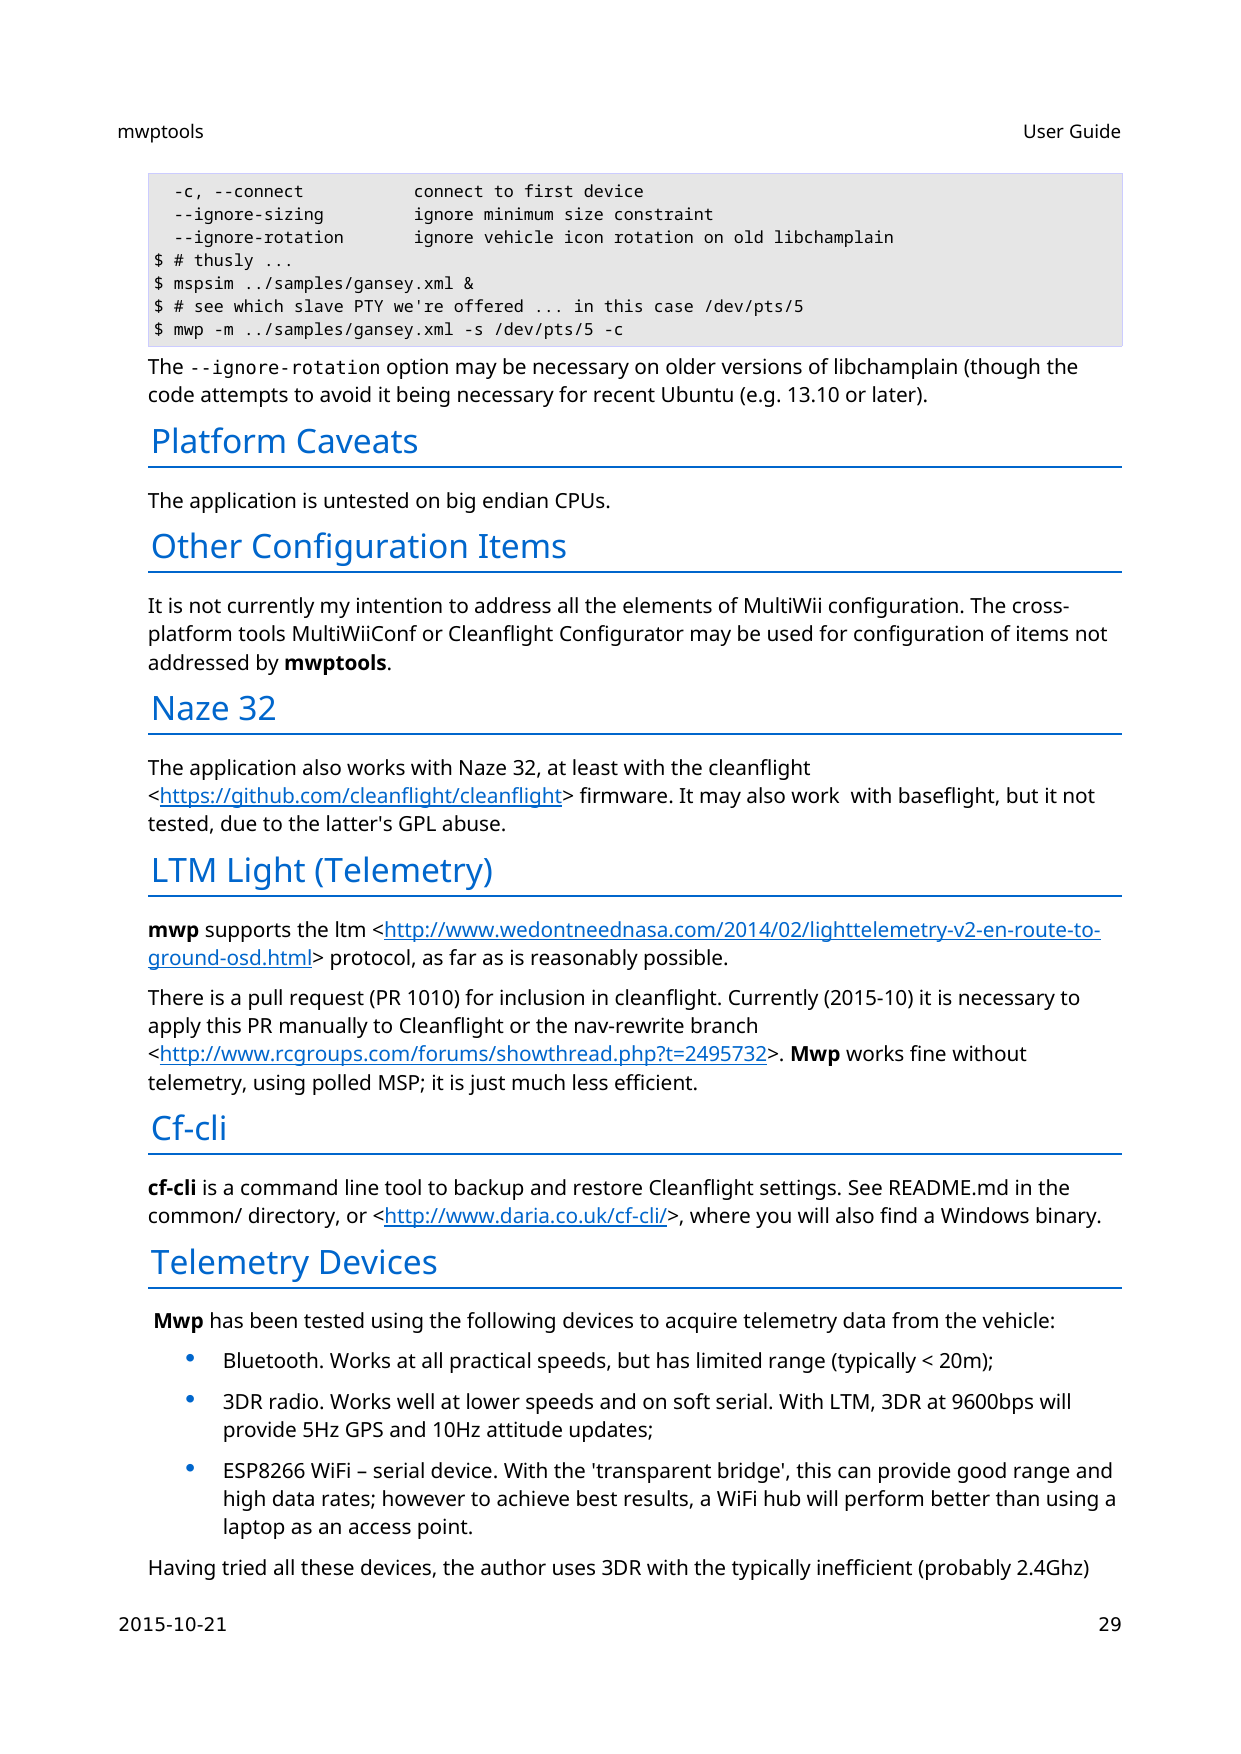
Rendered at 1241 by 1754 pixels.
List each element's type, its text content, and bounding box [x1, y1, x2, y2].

text $ mwp -m ../samples/gansey.xml -s /dev/pts/5 -c [149, 311, 1122, 346]
list ESP8266 WiFi – serial device. With the 'transparent bridge', this can provide good range and high data rates; however to achieve best results, a WiFi hub will perform better than using a laptop as an access point. [185, 1456, 1122, 1541]
subtitle Other Configuration Items [148, 520, 1122, 571]
subtitle Cf-cli [148, 1102, 1122, 1153]
text $ mspsim ../samples/gansey.xml & [149, 265, 1122, 288]
text --ignore-sizing ignore minimum size constraint [149, 196, 1122, 219]
list 3DR radio. Works well at lower speeds and on soft serial. With LTM, 3DR at 9600bps will provide 5Hz GPS and 10Hz attitude updates; [185, 1387, 1122, 1444]
text There is a pull request (PR 1010) for inclusion in cleanflight. Currently (2015-10) it is necessary to apply this PR manually to Cleanflight or the nav-rewrite branch <http://www.rcgroups.com/forums/showthread.php?t=2495732>. Mwp works fine without telemetry, using polled MSP; it is just much less efficient. [148, 983, 1122, 1096]
text It is not currently my intention to address all the elements of MultiWii configuration. The cross-platform tools MultiWiiConf or Cleanflight Configurator may be used for configuration of items not addressed by mwptools. [148, 591, 1122, 676]
subtitle Platform Caveats [148, 415, 1122, 466]
list Bluetooth. Works at all practical speeds, but has limited range (typically < 20m); [185, 1347, 1122, 1375]
text The application is untested on big endian CPUs. [148, 486, 1122, 514]
text $ # thusly ... [149, 242, 1122, 265]
text The application also works with Naze 32, at least with the cleanflight <https://github.com/cleanflight/cleanflight> firmware. It may also work with baseflight, but it not tested, due to the latter's GPL abuse. [148, 753, 1122, 838]
text The --ignore-rotation option may be necessary on older versions of libchamplain (though the code attempts to avoid it being necessary for recent Ubuntu (e.g. 13.10 or later). [148, 352, 1122, 409]
subtitle Telemetry Devices [148, 1235, 1122, 1287]
subtitle LTM Light (Telemetry) [148, 843, 1122, 895]
subtitle Naze 32 [148, 682, 1122, 733]
text cf-cli is a command line tool to backup and restore Cleanflight settings. See README.md in the common/ directory, or <http://www.daria.co.uk/cf-cli/>, where you will also find a Windows binary. [148, 1173, 1122, 1229]
text $ # see which slave PTY we're offered ... in this case /dev/pts/5 [149, 288, 1122, 311]
text Having tried all these devices, the author uses 3DR with the typically inefficient (probably 2.4Ghz) [148, 1553, 1122, 1581]
text -c, --connect connect to first device [149, 174, 1122, 196]
text --ignore-rotation ignore vehicle icon rotation on old libchamplain [149, 219, 1122, 242]
text Mwp has been tested using the following devices to acquire telemetry data from the vehicle: [148, 1307, 1122, 1335]
text mwp supports the ltm <http://www.wedontneednasa.com/2014/02/lighttelemetry-v2-en-route-to-ground-osd.html> protocol, as far as is reasonably possible. [148, 915, 1122, 971]
